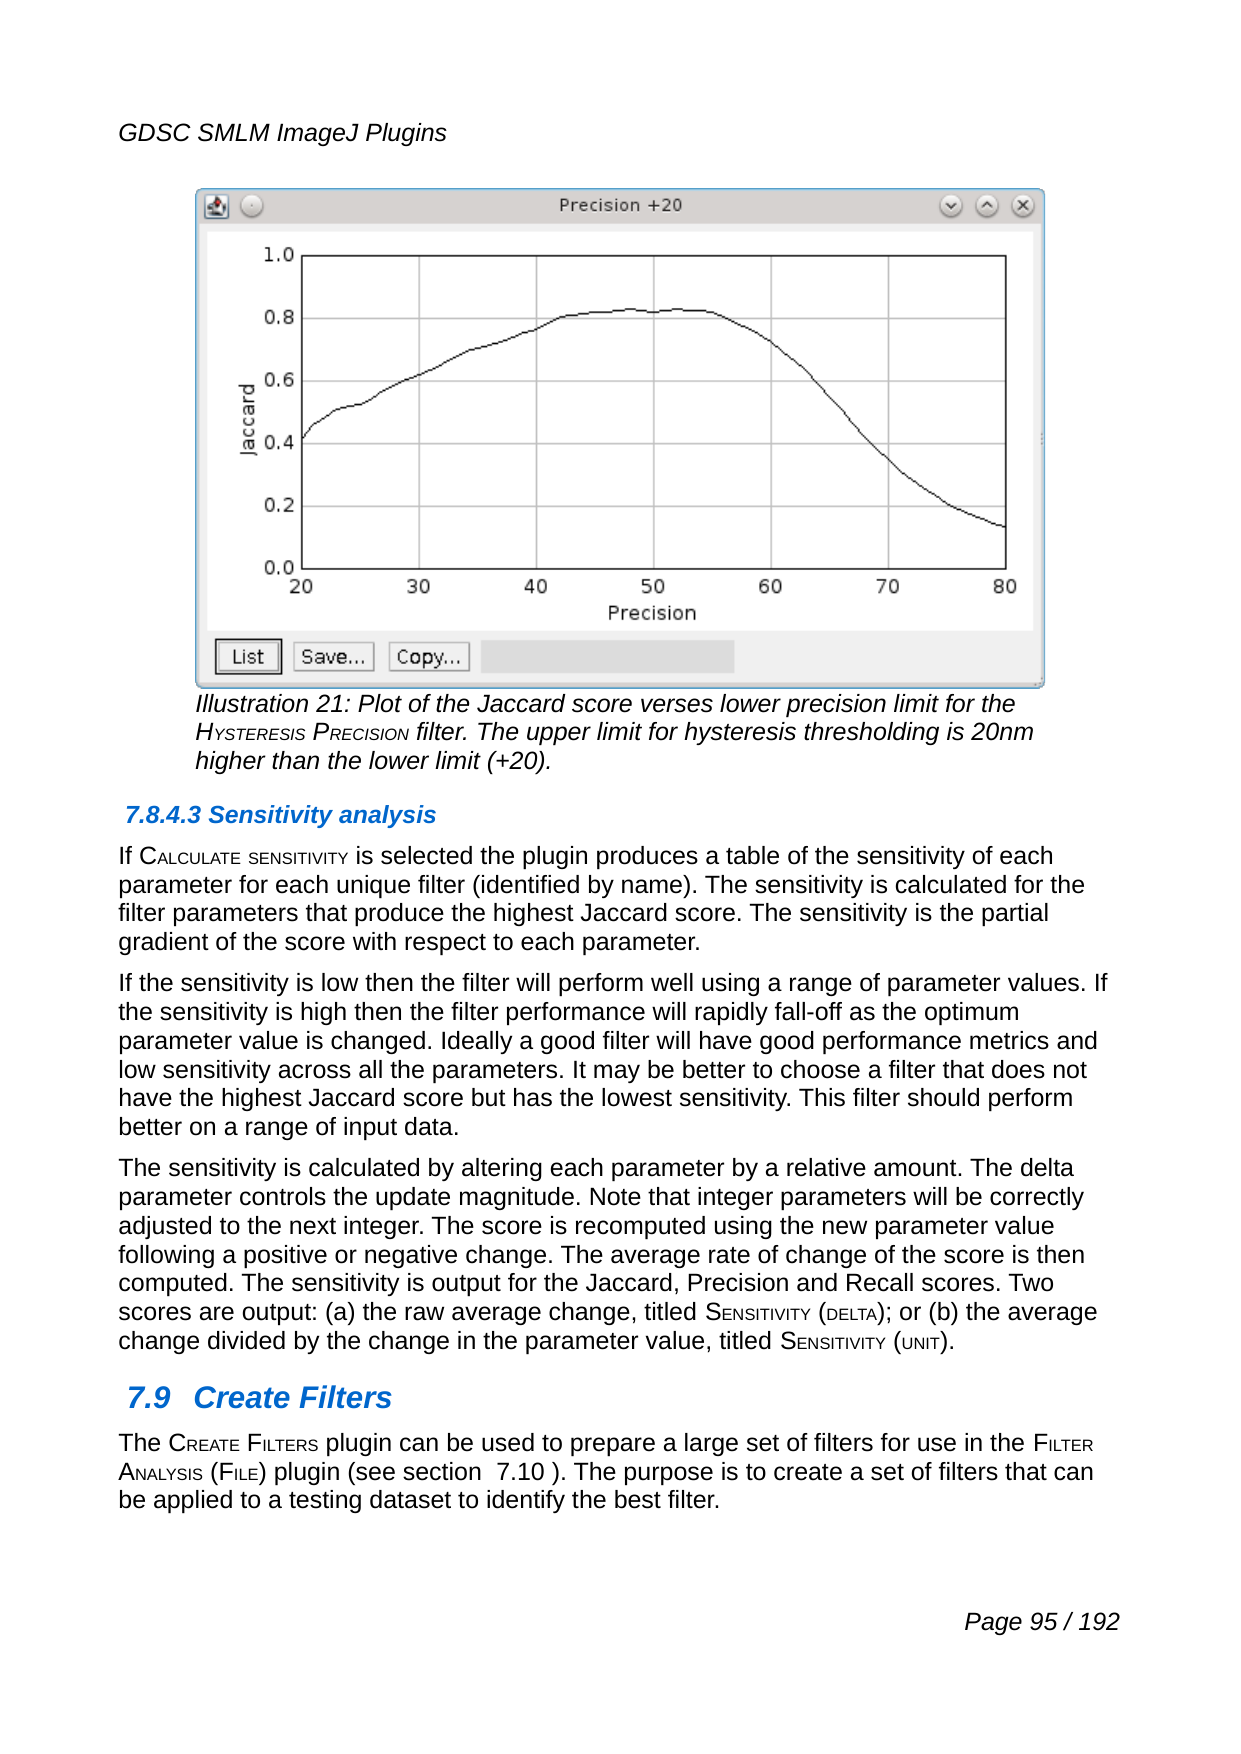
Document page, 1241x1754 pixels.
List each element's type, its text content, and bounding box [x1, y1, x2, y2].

text The sensitivity is calculated by altering each parameter by a relative amount. The delta parameter controls the update magnitude. Note that integer parameters will be correctly adjusted to the next integer. The score is recomputed using the new parameter value following a positive or negative change. The average rate of change of the score is then computed. The sensitivity is output for the Jaccard, Precision and Recall scores. Two scores are output: (a) the raw average change, titled Sensitivity (delta); or (b) the average change divided by the change in the parameter value, titled Sensitivity (unit). [118, 1153, 1122, 1355]
text If the sensitivity is low then the filter will perform well using a range of parameter values. If the sensitivity is high then the filter performance will rapidly fall-off as the optimum parameter value is changed. Ideally a good filter will have good performance metrics and low sensitivity across all the parameters. It may be better to choose a filter that does not have the highest Jaccard score but has the lowest sensitivity. This filter should perform better on a range of input data. [118, 968, 1122, 1141]
picture [195, 188, 1045, 689]
text If Calculate sensitivity is selected the plugin produces a table of the sensitivity of each parameter for each unique filter (identified by name). The sensitivity is calculated for the filter parameters that produce the highest Jaccard score. The sensitivity is the partial gradient of the score with respect to each parameter. [118, 841, 1122, 956]
subtitle Sensitivity analysis [118, 800, 1122, 828]
text Illustration 21: Plot of the Jaccard score verses lower precision limit for the Hysteresis Precision filter. The upper limit for hysteresis thresholding is 20nm higher than the lower limit (+20). [195, 689, 1045, 775]
text The Create Filters plugin can be used to prepare a large set of filters for use in the Filter Analysis (File) plugin (see section 7.10). The purpose is to create a set of filters that can be applied to a testing dataset to identify the best filter. [118, 1428, 1122, 1514]
subtitle Create Filters [118, 1379, 1122, 1415]
